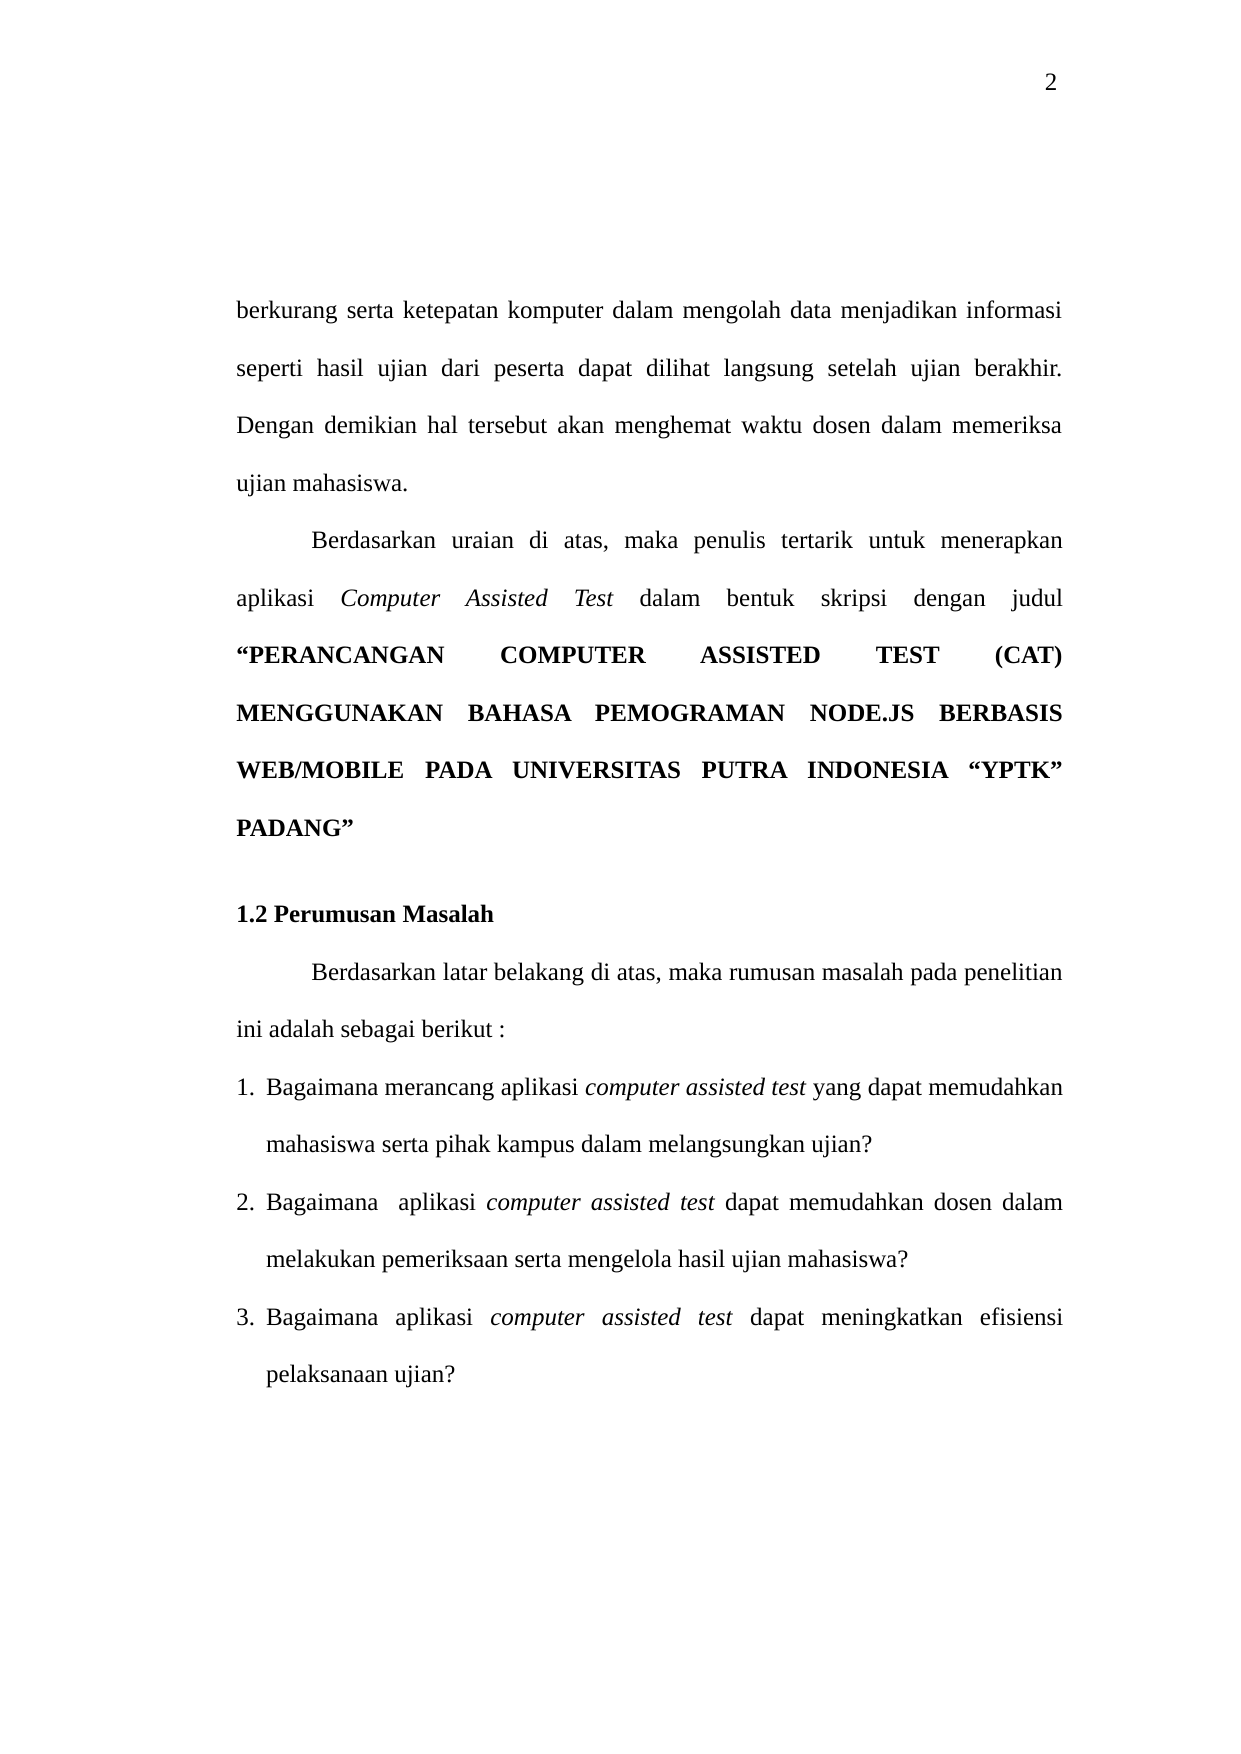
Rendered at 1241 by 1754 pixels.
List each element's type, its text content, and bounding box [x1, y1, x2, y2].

list Bagaimana aplikasi computer assisted test dapat meningkatkan efisiensi pelaksanaan ujian? [236, 1302, 1063, 1388]
subtitle 1.2 Perumusan Masalah [236, 899, 1063, 928]
text Berdasarkan uraian di atas, maka penulis tertarik untuk menerapkan aplikasi Computer Assisted Test dalam bentuk skripsi dengan judul “PERANCANGAN COMPUTER ASSISTED TEST (CAT) MENGGUNAKAN BAHASA PEMOGRAMAN NODE.JS BERBASIS WEB/MOBILE PADA UNIVERSITAS PUTRA INDONESIA “YPTK” PADANG” [236, 525, 1063, 842]
text Berdasarkan latar belakang di atas, maka rumusan masalah pada penelitian ini adalah sebagai berikut : [236, 957, 1063, 1043]
list Bagaimana merancang aplikasi computer assisted test yang dapat memudahkan mahasiswa serta pihak kampus dalam melangsungkan ujian? [236, 1072, 1063, 1158]
list Bagaimana aplikasi computer assisted test dapat memudahkan dosen dalam melakukan pemeriksaan serta mengelola hasil ujian mahasiswa? [236, 1187, 1063, 1273]
text berkurang serta ketepatan komputer dalam mengolah data menjadikan informasi seperti hasil ujian dari peserta dapat dilihat langsung setelah ujian berakhir. Dengan demikian hal tersebut akan menghemat waktu dosen dalam memeriksa ujian mahasiswa. [236, 295, 1063, 497]
